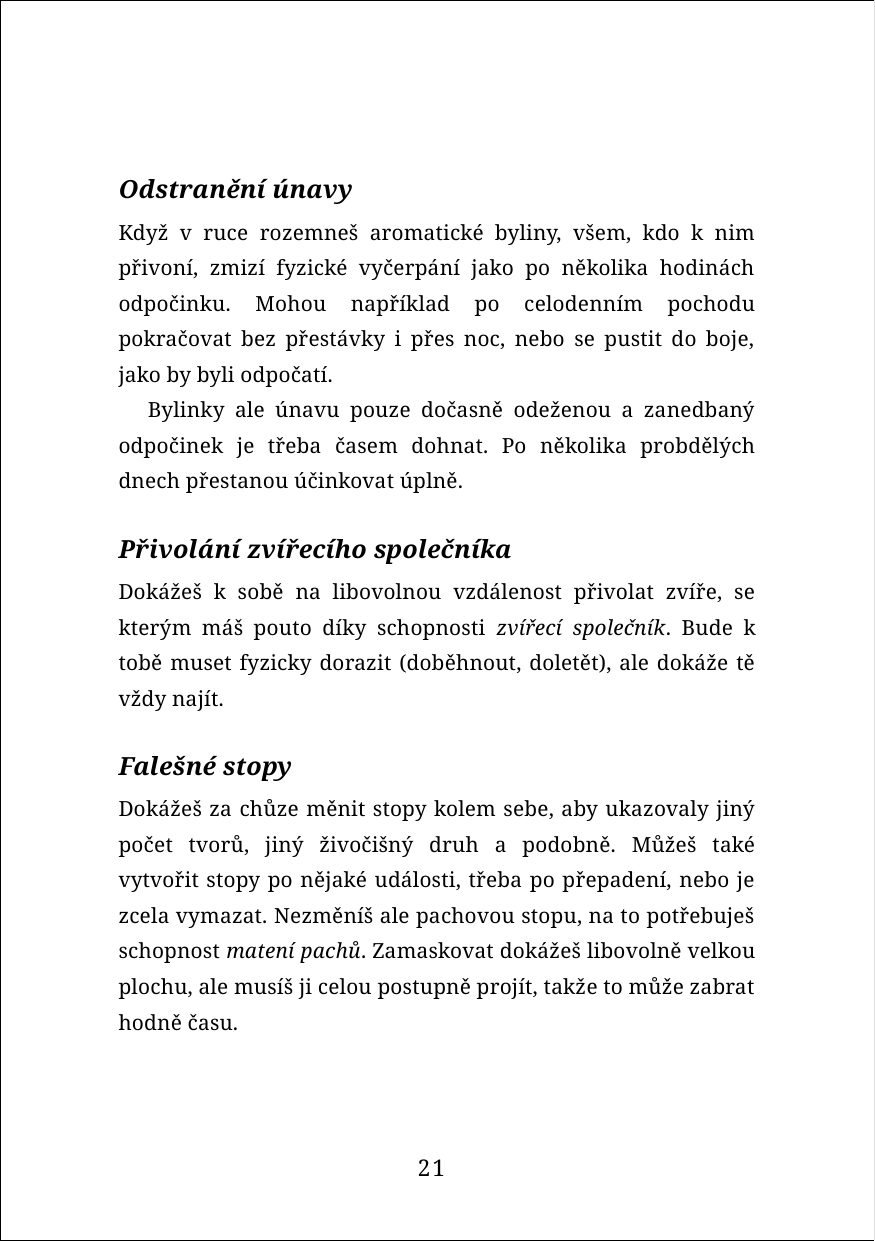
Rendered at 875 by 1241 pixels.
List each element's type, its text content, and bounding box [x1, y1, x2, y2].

text Dokážeš k sobě na libovolnou vzdálenost přivolat zvíře, se kterým máš pouto díky schopnosti zvířecí společník. Bude k tobě muset fyzicky dorazit (doběhnout, doletět), ale dokáže tě vždy najít. [118, 577, 756, 712]
text Dokážeš za chůze měnit stopy kolem sebe, aby ukazovaly jiný počet tvorů, jiný živočišný druh a podobně. Můžeš také vytvořit stopy po nějaké události, třeba po přepadení, nebo je zcela vymazat. Nezměníš ale pachovou stopu, na to potřebuješ schopnost matení pachů. Zamaskovat dokážeš libovolně velkou plochu, ale musíš ji celou postupně projít, takže to může zabrat hodně času. [118, 794, 756, 1036]
subtitle Odstranění únavy [118, 172, 756, 206]
subtitle Přivolání zvířecího společníka [118, 531, 756, 565]
text Když v ruce rozemneš aromatické byliny, všem, kdo k nim přivoní, zmizí fyzické vyčerpání jako po několika hodinách odpočinku. Mohou například po celodenním pochodu pokračovat bez přestávky i přes noc, nebo se pustit do boje, jako by byli odpočatí. Bylinky ale únavu pouze dočasně odeženou a zanedbaný odpočinek je třeba časem dohnat. Po několika probdělých dnech přestanou účinkovat úplně. [118, 218, 756, 495]
subtitle Falešné stopy [118, 749, 756, 783]
